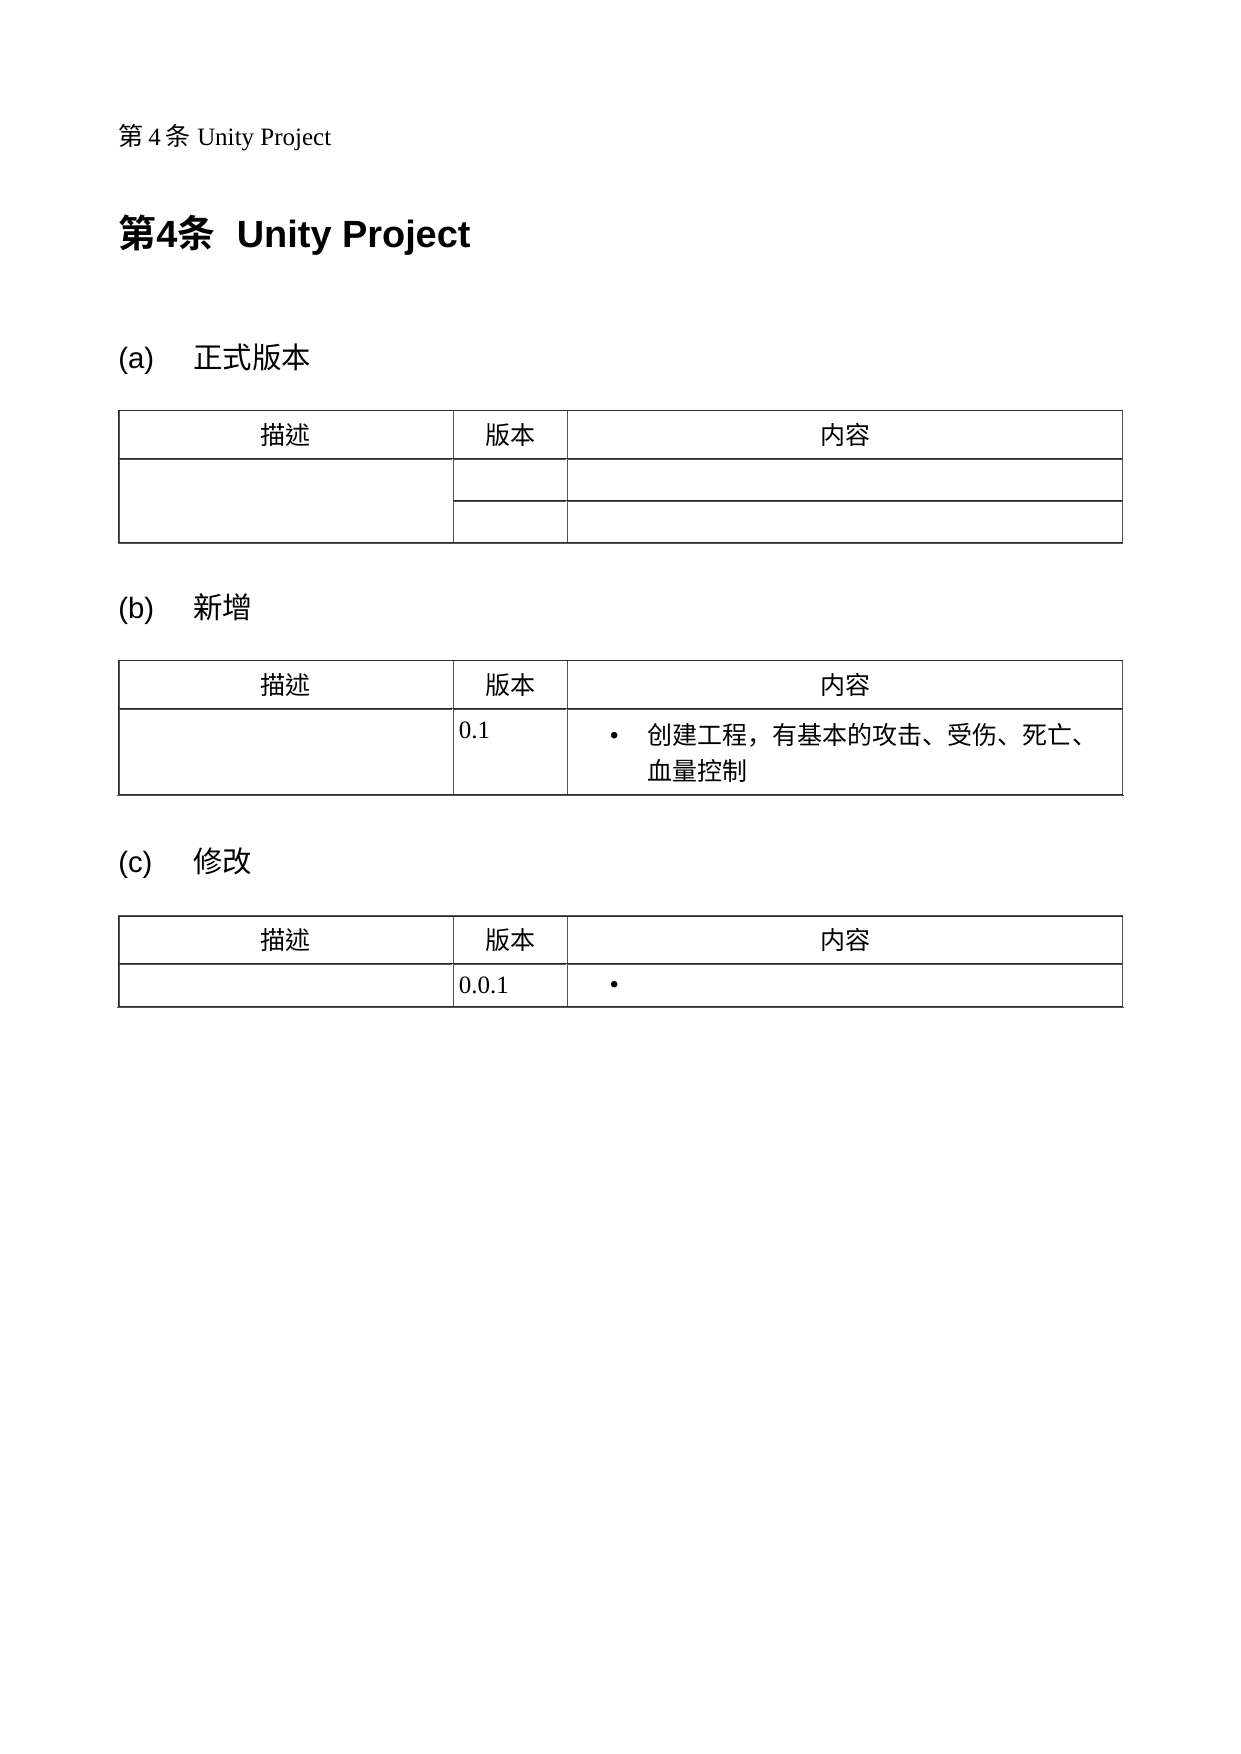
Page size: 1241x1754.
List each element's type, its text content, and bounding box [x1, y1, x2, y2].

table_header 版本 [454, 412, 566, 457]
table_header 内容 [568, 918, 1122, 963]
table_header 版本 [454, 662, 566, 707]
table_header 描述 [120, 412, 452, 457]
subtitle 修改 [118, 839, 1122, 881]
table_header 内容 [568, 662, 1122, 707]
subtitle 正式版本 [118, 337, 1122, 377]
table_cell [568, 965, 1122, 1005]
table_cell [568, 502, 1122, 542]
table_header 版本 [454, 918, 566, 963]
subtitle Unity Project [118, 207, 1122, 258]
table_cell [454, 502, 566, 542]
table_cell [120, 965, 452, 1005]
subtitle 新增 [118, 587, 1122, 627]
table_cell [120, 460, 452, 542]
table_cell 0.1 [454, 710, 566, 793]
table_header 内容 [568, 412, 1122, 457]
table_cell [120, 710, 452, 793]
table_cell [568, 460, 1122, 499]
table_cell 0.0.1 [454, 965, 566, 1005]
table_header 描述 [120, 918, 452, 963]
table_cell [454, 460, 566, 499]
table_header 描述 [120, 662, 452, 707]
table_cell 创建工程，有基本的攻击、受伤、死亡、血量控制 [568, 710, 1122, 793]
